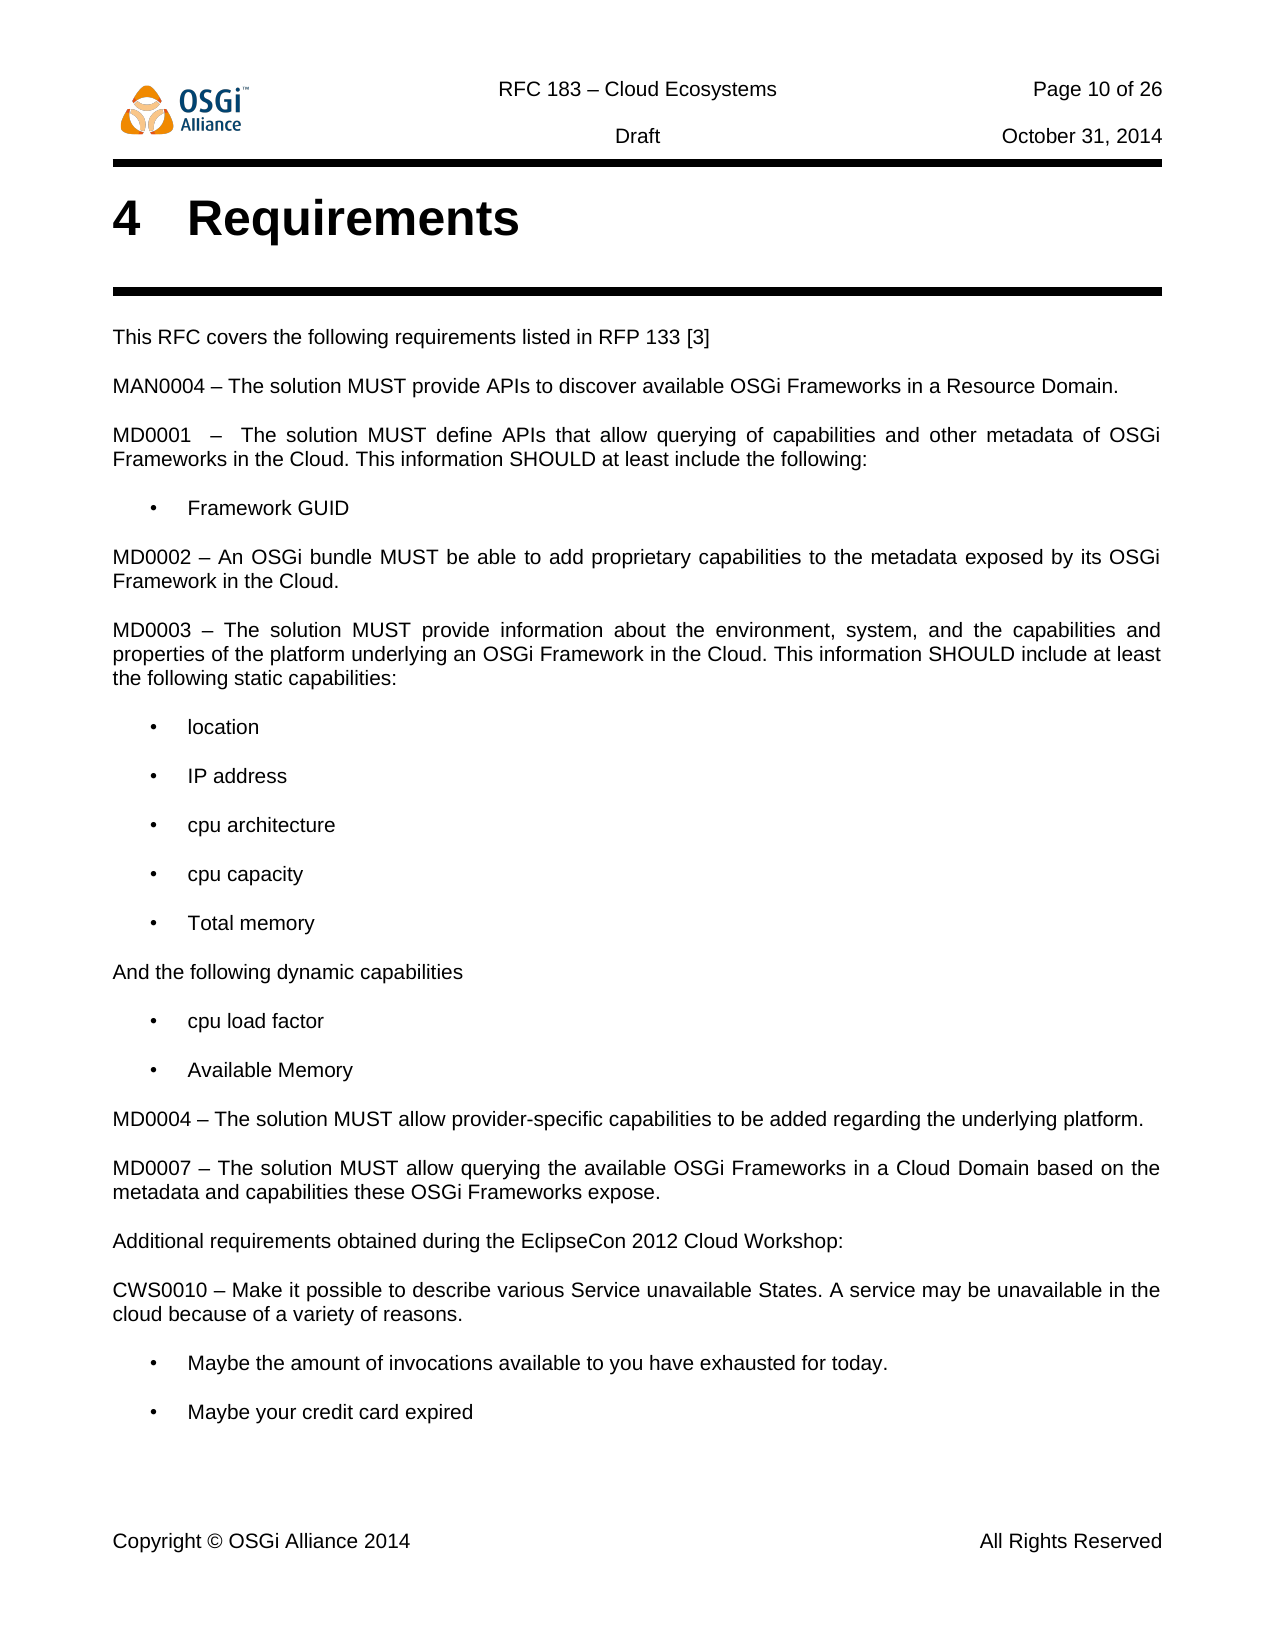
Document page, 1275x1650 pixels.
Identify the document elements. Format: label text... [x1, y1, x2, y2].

text Additional requirements obtained during the EclipseCon 2012 Cloud Workshop: [112, 1229, 1162, 1253]
text MD0002 – An OSGi bundle MUST be able to add proprietary capabilities to the metadata exposed by its OSGi Framework in the Cloud. [112, 545, 1162, 593]
list Available Memory [150, 1058, 1162, 1082]
list cpu capacity [150, 862, 1162, 886]
text MD0007 – The solution MUST allow querying the available OSGi Frameworks in a Cloud Domain based on the metadata and capabilities these OSGi Frameworks expose. [112, 1156, 1162, 1204]
list location [150, 714, 1162, 738]
text MD0001 – The solution MUST define APIs that allow querying of capabilities and other metadata of OSGi Frameworks in the Cloud. This information SHOULD at least include the following: [112, 423, 1162, 471]
text CWS0010 – Make it possible to describe various Service unavailable States. A service may be unavailable in the cloud because of a variety of reasons. [112, 1278, 1162, 1326]
subtitle Requirements [112, 160, 1162, 296]
list Maybe your credit card expired [150, 1400, 1162, 1424]
text This RFC covers the following requirements listed in RFP 133 [3]. [112, 325, 1162, 349]
list Maybe the amount of invocations available to you have exhausted for today. [150, 1351, 1162, 1375]
list cpu architecture [150, 813, 1162, 837]
picture [113, 78, 257, 142]
text MD0004 – The solution MUST allow provider-specific capabilities to be added regarding the underlying platform. [112, 1107, 1162, 1131]
text MD0003 – The solution MUST provide information about the environment, system, and the capabilities and properties of the platform underlying an OSGi Framework in the Cloud. This information SHOULD include at least the following static capabilities: [112, 618, 1162, 689]
text MAN0004 – The solution MUST provide APIs to discover available OSGi Frameworks in a Resource Domain. [112, 374, 1162, 398]
list Total memory [150, 911, 1162, 935]
list cpu load factor [150, 1009, 1162, 1033]
text And the following dynamic capabilities [112, 960, 1162, 984]
list IP address [150, 763, 1162, 788]
list Framework GUID [150, 496, 1162, 520]
